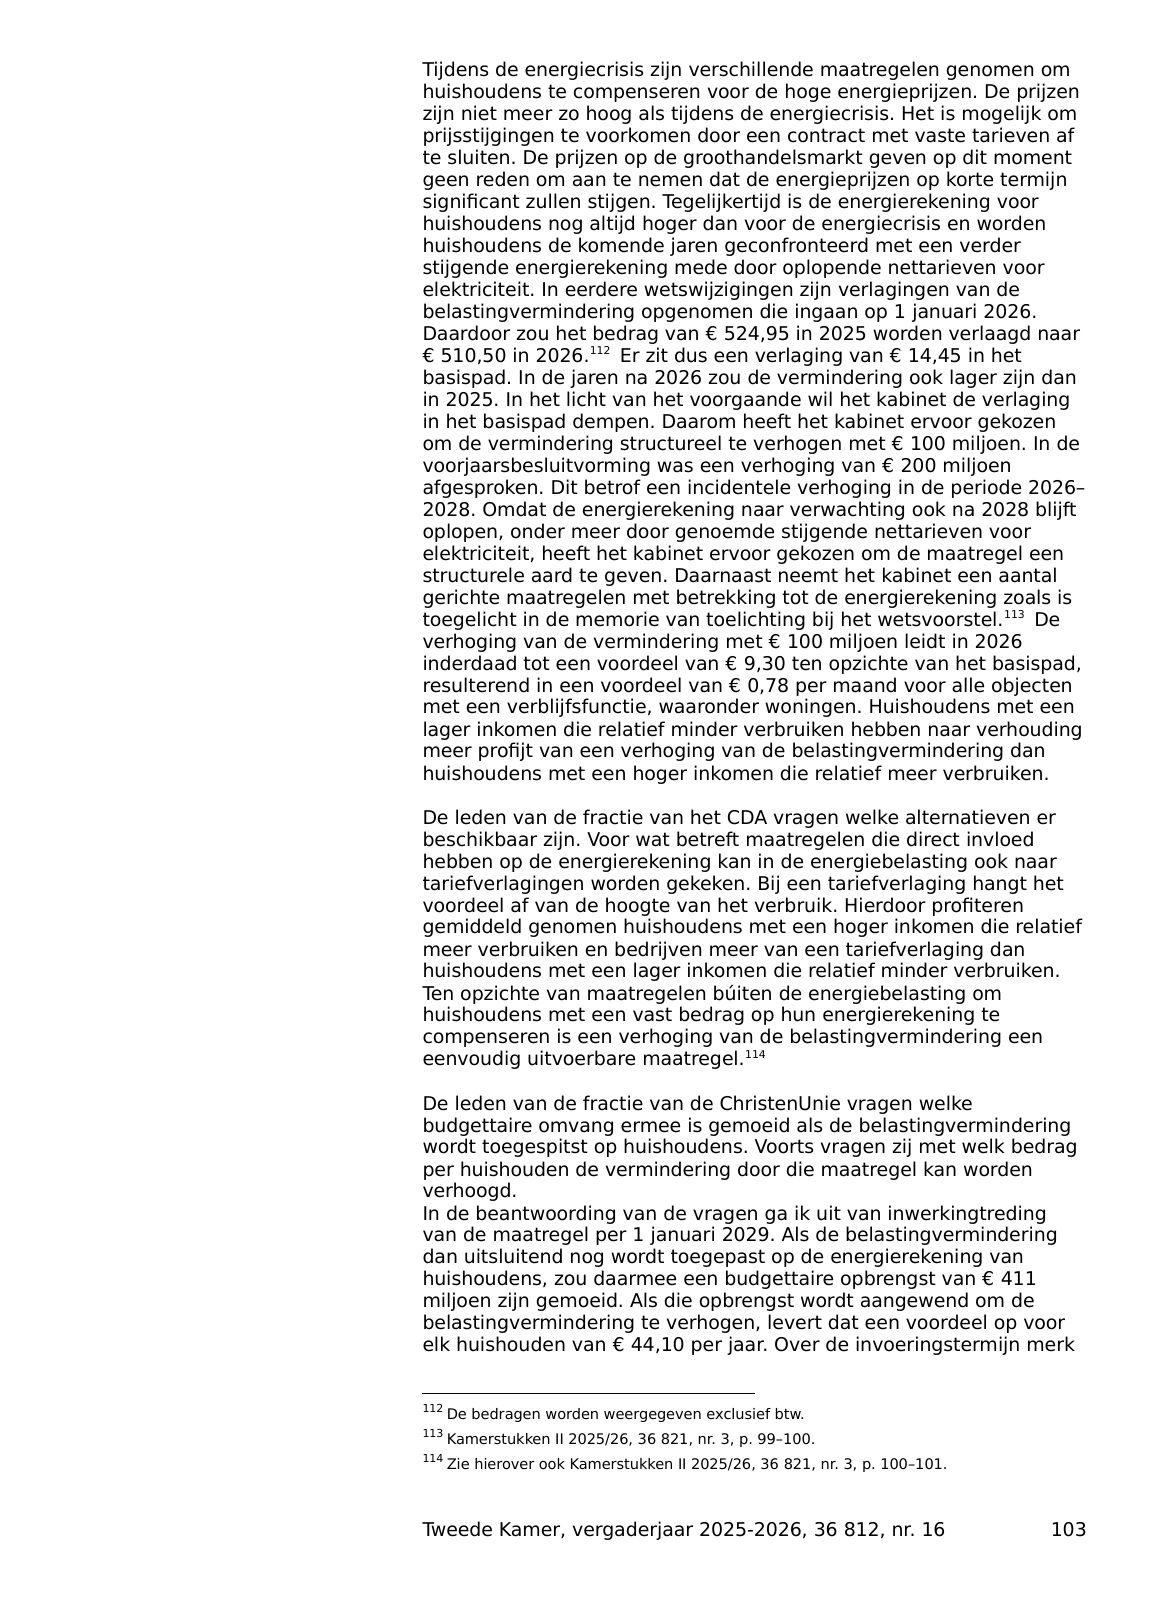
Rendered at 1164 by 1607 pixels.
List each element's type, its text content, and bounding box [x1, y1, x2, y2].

text In de beantwoording van de vragen ga ik uit van inwerkingtreding van de maatregel per 1 januari 2029. Als de belastingvermindering dan uitsluitend nog wordt toegepast op de energierekening van huishoudens, zou daarmee een budgettaire opbrengst van € 411 miljoen zijn gemoeid. Als die opbrengst wordt aangewend om de belastingvermindering te verhogen, levert dat een voordeel op voor elk huishouden van € 44,10 per jaar. Over de invoeringstermijn merk [422, 1202, 1087, 1356]
text Tijdens de energiecrisis zijn verschillende maatregelen genomen om huishoudens te compenseren voor de hoge energieprijzen. De prijzen zijn niet meer zo hoog als tijdens de energiecrisis. Het is mogelijk om prijsstijgingen te voorkomen door een contract met vaste tarieven af te sluiten. De prijzen op de groothandelsmarkt geven op dit moment geen reden om aan te nemen dat de energieprijzen op korte termijn significant zullen stijgen. Tegelijkertijd is de energierekening voor huishoudens nog altijd hoger dan voor de energiecrisis en worden huishoudens de komende jaren geconfronteerd met een verder stijgende energierekening mede door oplopende nettarieven voor elektriciteit. In eerdere wetswijzigingen zijn verlagingen van de belastingvermindering opgenomen die ingaan op 1 januari 2026. Daardoor zou het bedrag van € 524,95 in 2025 worden verlaagd naar € 510,50 in 2026. Er zit dus een verlaging van € 14,45 in het basispad. In de jaren na 2026 zou de vermindering ook lager zijn dan in 2025. In het licht van het voorgaande wil het kabinet de verlaging in het basispad dempen. Daarom heeft het kabinet ervoor gekozen om de vermindering structureel te verhogen met € 100 miljoen. In de voorjaarsbesluitvorming was een verhoging van € 200 miljoen afgesproken. Dit betrof een incidentele verhoging in de periode 2026–2028. Omdat de energierekening naar verwachting ook na 2028 blijft oplopen, onder meer door genoemde stijgende nettarieven voor elektriciteit, heeft het kabinet ervoor gekozen om de maatregel een structurele aard te geven. Daarnaast neemt het kabinet een aantal gerichte maatregelen met betrekking tot de energierekening zoals is toegelicht in de memorie van toelichting bij het wetsvoorstel. De verhoging van de vermindering met € 100 miljoen leidt in 2026 inderdaad tot een voordeel van € 9,30 ten opzichte van het basispad, resulterend in een voordeel van € 0,78 per maand voor alle objecten met een verblijfsfunctie, waaronder woningen. Huishoudens met een lager inkomen die relatief minder verbruiken hebben naar verhouding meer profijt van een verhoging van de belastingvermindering dan huishoudens met een hoger inkomen die relatief meer verbruiken. [422, 59, 1087, 784]
text Kamerstukken II 2025/26, 36 821, nr. 3, p. 99–100. [422, 1427, 1087, 1449]
text De leden van de fractie van de ChristenUnie vragen welke budgettaire omvang ermee is gemoeid als de belastingvermindering wordt toegespitst op huishoudens. Voorts vragen zij met welk bedrag per huishouden de vermindering door die maatregel kan worden verhoogd. [422, 1092, 1087, 1202]
text De leden van de fractie van het CDA vragen welke alternatieven er beschikbaar zijn. Voor wat betreft maatregelen die direct invloed hebben op de energierekening kan in de energiebelasting ook naar tariefverlagingen worden gekeken. Bij een tariefverlaging hangt het voordeel af van de hoogte van het verbruik. Hierdoor profiteren gemiddeld genomen huishoudens met een hoger inkomen die relatief meer verbruiken en bedrijven meer van een tariefverlaging dan huishoudens met een lager inkomen die relatief minder verbruiken. Ten opzichte van maatregelen búiten de energiebelasting om huishoudens met een vast bedrag op hun energierekening te compenseren is een verhoging van de belastingvermindering een eenvoudig uitvoerbare maatregel. [422, 807, 1087, 1070]
text De bedragen worden weergegeven exclusief btw. [422, 1402, 1087, 1424]
text Zie hierover ook Kamerstukken II 2025/26, 36 821, nr. 3, p. 100–101. [422, 1452, 1087, 1474]
